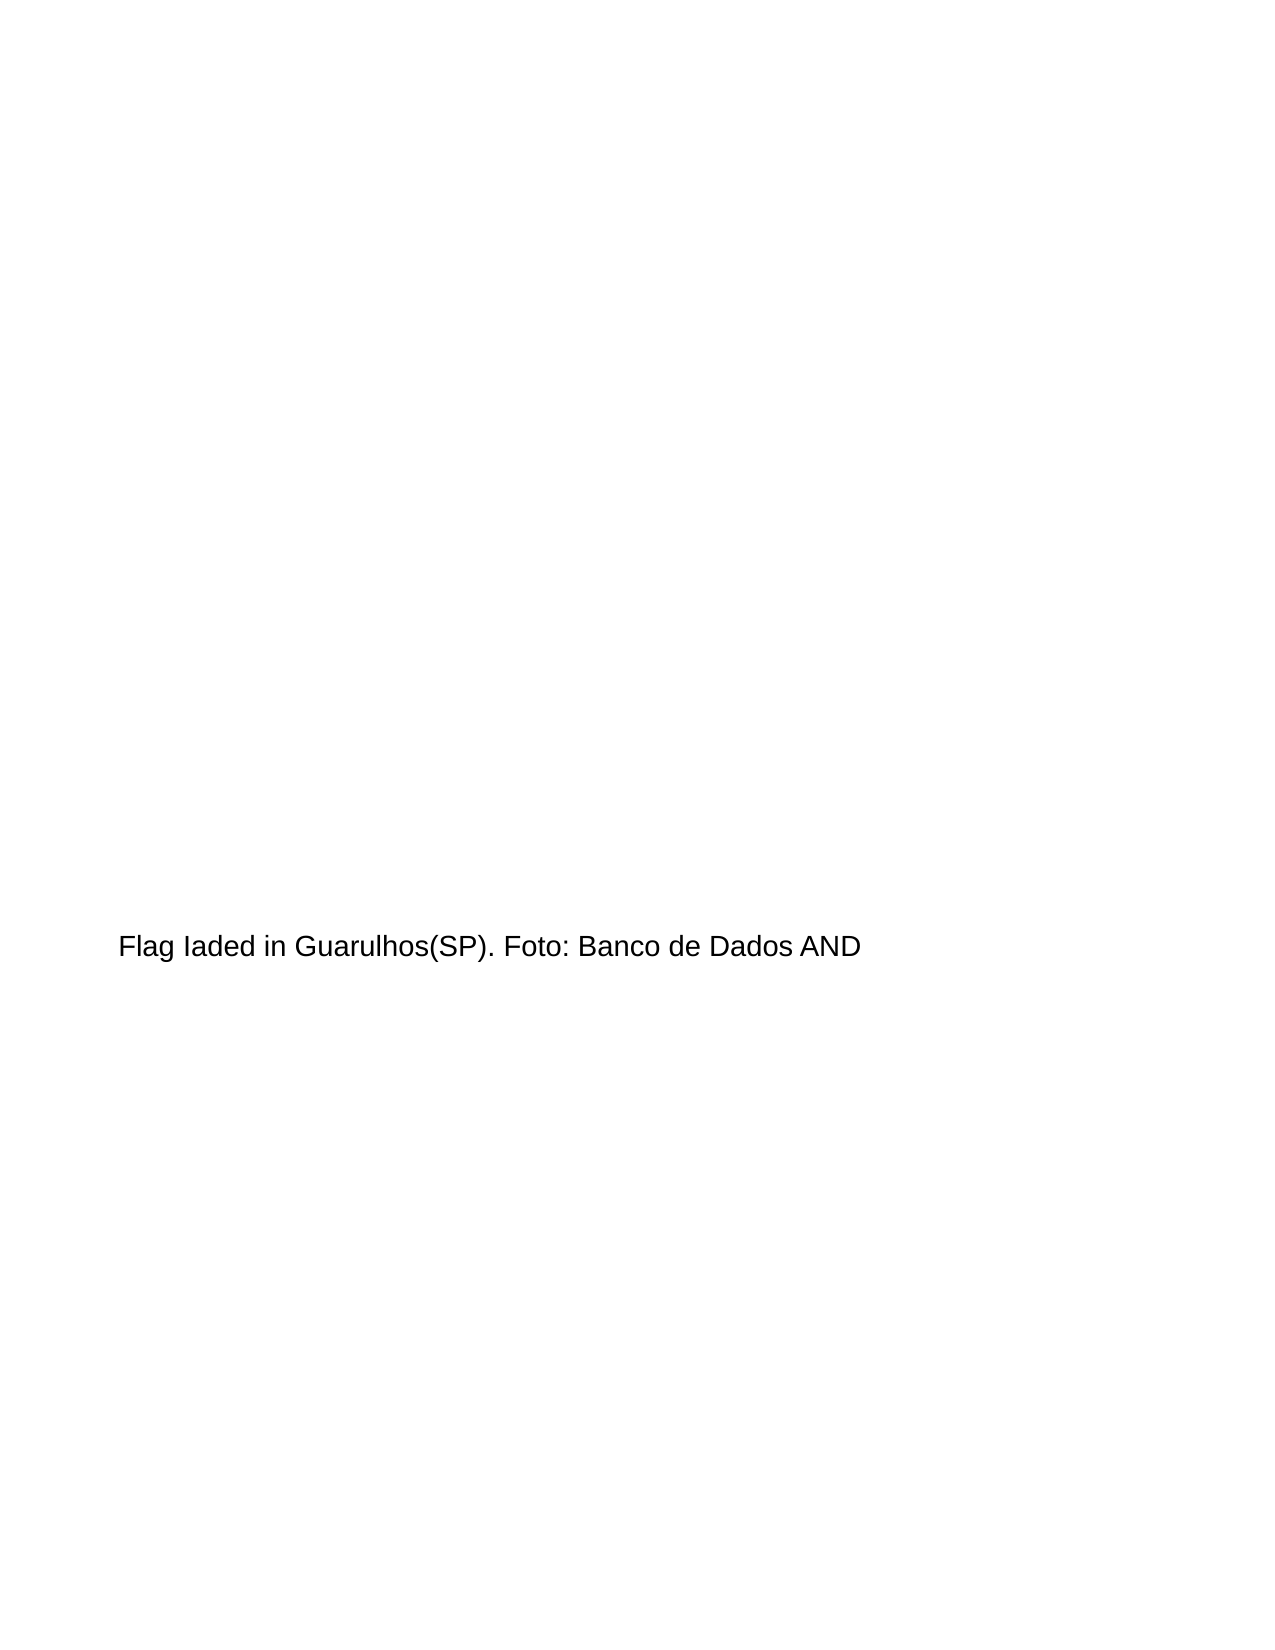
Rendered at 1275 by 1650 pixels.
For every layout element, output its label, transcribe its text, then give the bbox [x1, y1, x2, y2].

text Flag Iaded in Guarulhos(SP). Foto: Banco de Dados AND [118, 118, 1157, 963]
